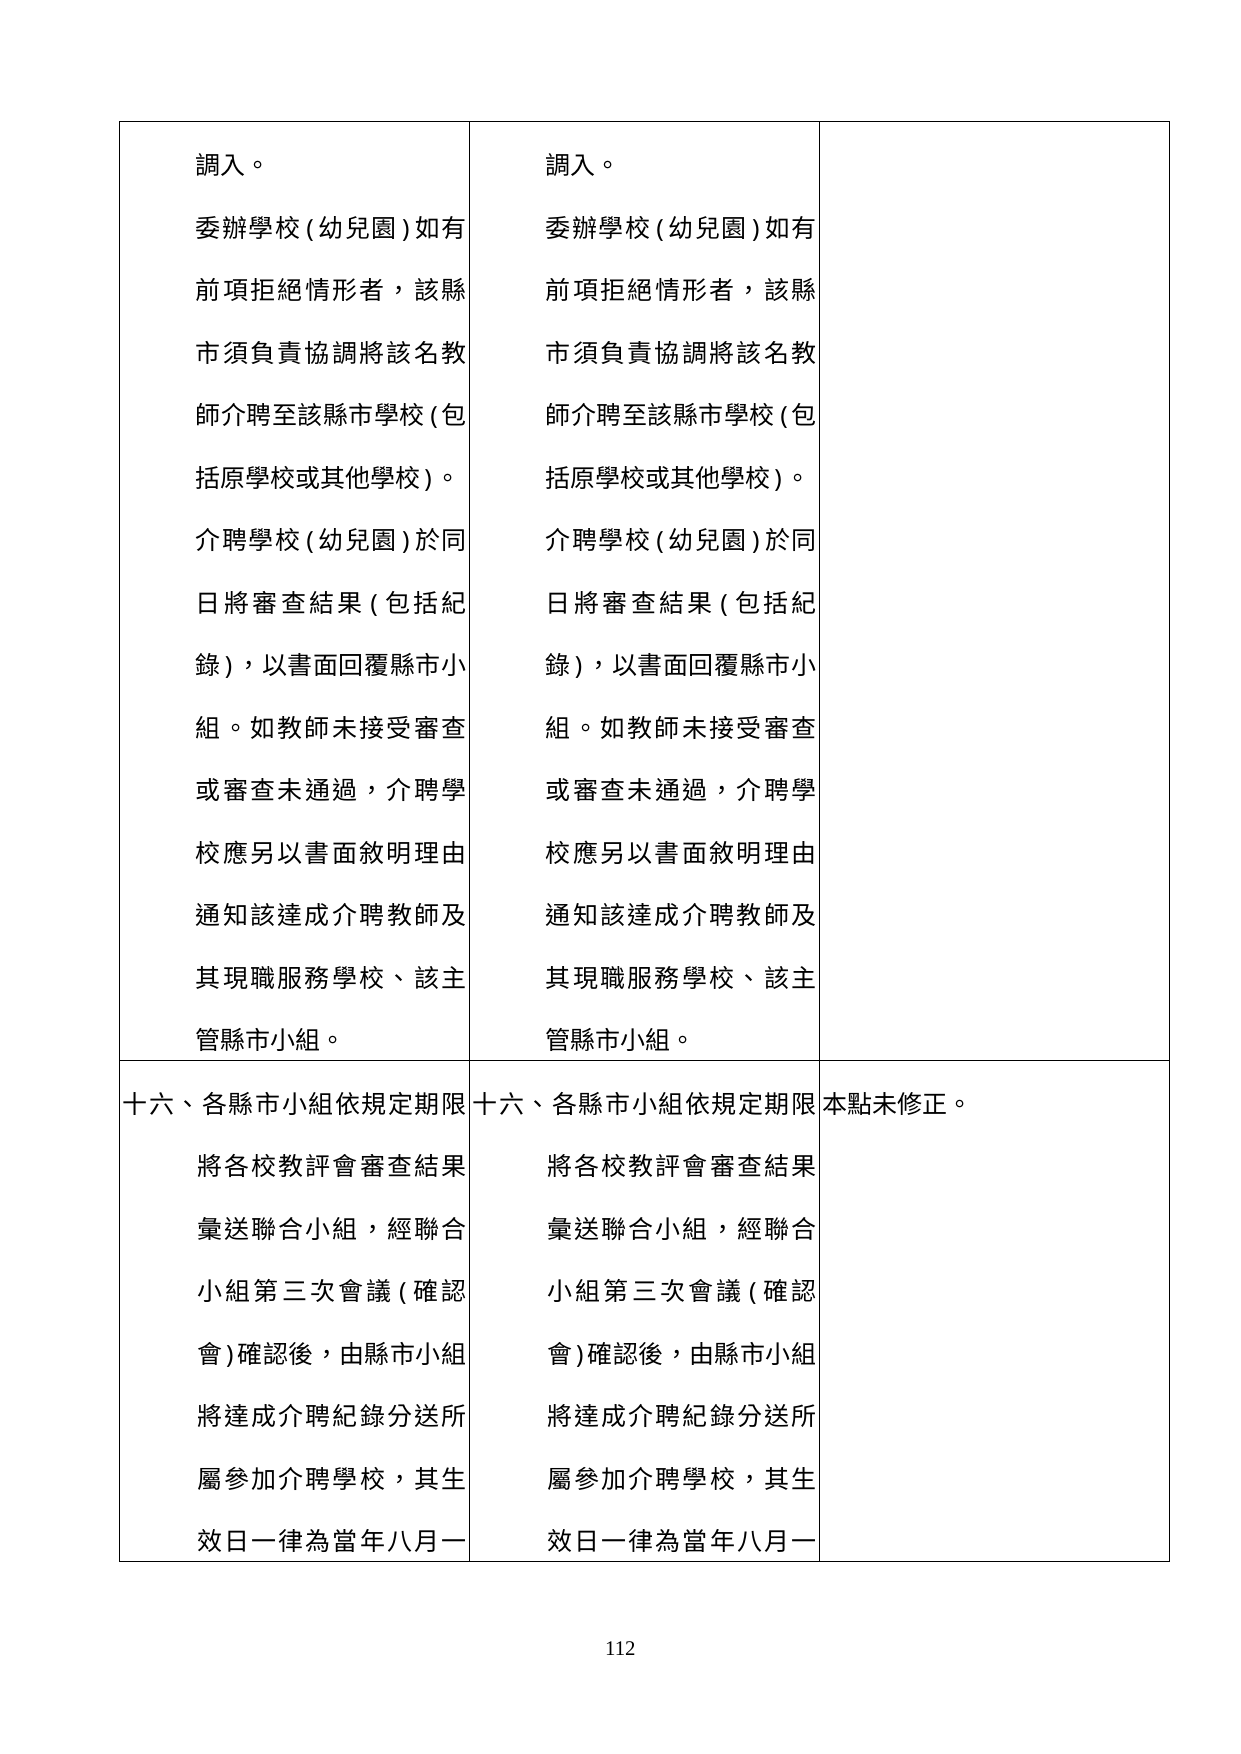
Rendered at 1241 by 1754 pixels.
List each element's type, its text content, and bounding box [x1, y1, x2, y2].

table_cell 調入。 委辦學校(幼兒園)如有前項拒絕情形者，該縣市須負責協調將該名教師介聘至該縣市學校(包括原學校或其他學校)。 介聘學校(幼兒園)於同日將審查結果(包括紀錄)，以書面回覆縣市小組。如教師未接受審查或審查未通過，介聘學校應另以書面敘明理由通知該達成介聘教師及其現職服務學校、該主管縣市小組。 [470, 122, 819, 1059]
table_cell [820, 122, 1169, 1059]
table_cell 本點未修正。 [820, 1061, 1169, 1561]
table_cell 調入。 委辦學校(幼兒園)如有前項拒絕情形者，該縣市須負責協調將該名教師介聘至該縣市學校(包括原學校或其他學校)。 介聘學校(幼兒園)於同日將審查結果(包括紀錄)，以書面回覆縣市小組。如教師未接受審查或審查未通過，介聘學校應另以書面敘明理由通知該達成介聘教師及其現職服務學校、該主管縣市小組。 [120, 122, 469, 1059]
table_cell 十六、各縣市小組依規定期限將各校教評會審查結果彙送聯合小組，經聯合小組第三次會議(確認會)確認後，由縣市小組將達成介聘紀錄分送所屬參加介聘學校，其生效日一律為當年八月一 [120, 1061, 469, 1561]
table_cell 十六、各縣市小組依規定期限將各校教評會審查結果彙送聯合小組，經聯合小組第三次會議(確認會)確認後，由縣市小組將達成介聘紀錄分送所屬參加介聘學校，其生效日一律為當年八月一 [470, 1061, 819, 1561]
